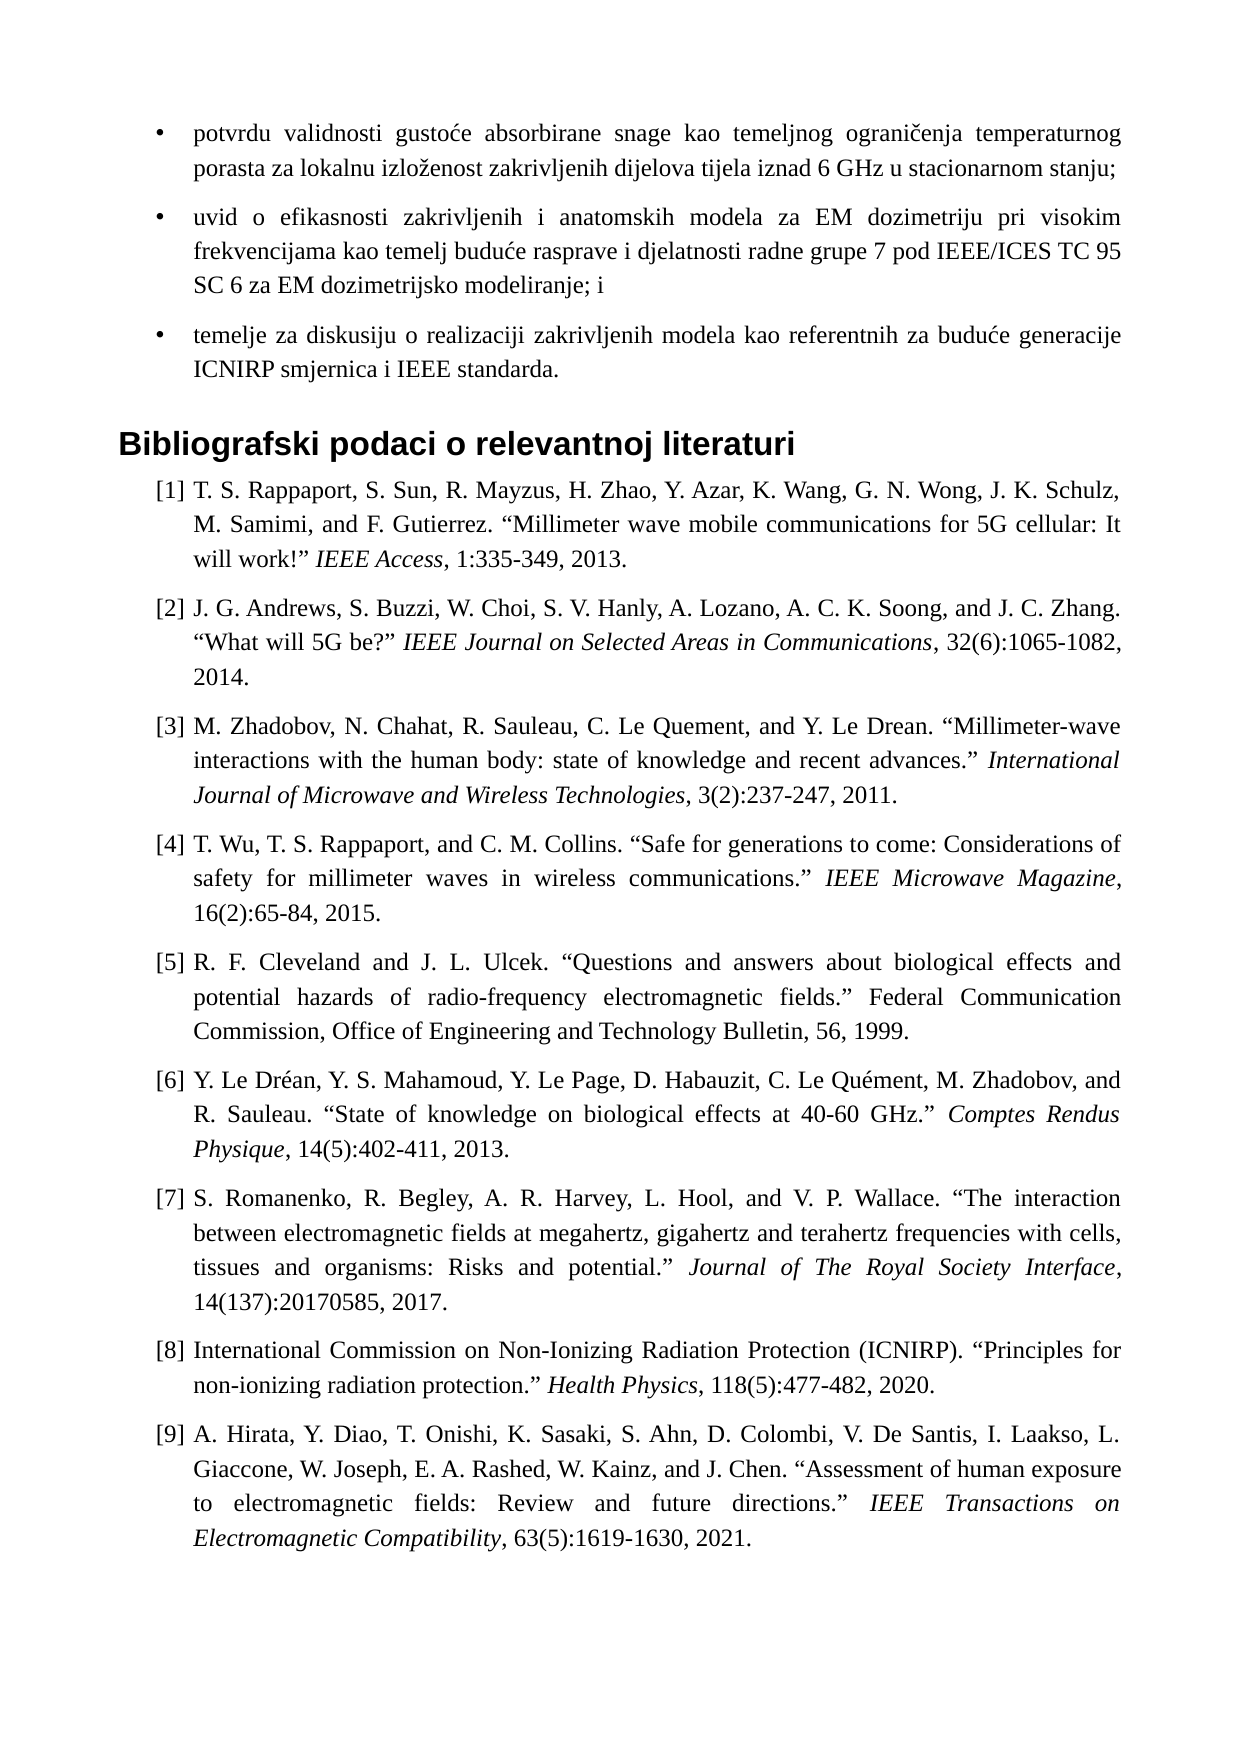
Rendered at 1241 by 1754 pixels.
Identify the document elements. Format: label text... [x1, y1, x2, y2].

list M. Zhadobov, N. Chahat, R. Sauleau, C. Le Quement, and Y. Le Drean. “Millimeter-wave interactions with the human body: state of knowledge and recent advances.” International Journal of Microwave and Wireless Technologies, 3(2):237-247, 2011. [156, 711, 1122, 809]
list R. F. Cleveland and J. L. Ulcek. “Questions and answers about biological effects and potential hazards of radio-frequency electromagnetic fields.” Federal Communication Commission, Office of Engineering and Technology Bulletin, 56, 1999. [156, 947, 1122, 1045]
list potvrdu validnosti gustoće absorbirane snage kao temeljnog ograničenja temperaturnog porasta za lokalnu izloženost zakrivljenih dijelova tijela iznad 6 GHz u stacionarnom stanju; [156, 118, 1122, 181]
list J. G. Andrews, S. Buzzi, W. Choi, S. V. Hanly, A. Lozano, A. C. K. Soong, and J. C. Zhang. “What will 5G be?” IEEE Journal on Selected Areas in Communications, 32(6):1065-1082, 2014. [156, 593, 1122, 691]
list Y. Le Dréan, Y. S. Mahamoud, Y. Le Page, D. Habauzit, C. Le Quément, M. Zhadobov, and R. Sauleau. “State of knowledge on biological effects at 40-60 GHz.” Comptes Rendus Physique, 14(5):402-411, 2013. [156, 1065, 1122, 1163]
list temelje za diskusiju o realizaciji zakrivljenih modela kao referentnih za buduće generacije ICNIRP smjernica i IEEE standarda. [156, 320, 1122, 383]
subtitle Bibliografski podaci o relevantnoj literaturi [118, 424, 1122, 462]
list uvid o efikasnosti zakrivljenih i anatomskih modela za EM dozimetriju pri visokim frekvencijama kao temelj buduće rasprave i djelatnosti radne grupe 7 pod IEEE/ICES TC 95 SC 6 za EM dozimetrijsko modeliranje; i [156, 202, 1122, 299]
list T. Wu, T. S. Rappaport, and C. M. Collins. “Safe for generations to come: Considerations of safety for millimeter waves in wireless communications.” IEEE Microwave Magazine, 16(2):65-84, 2015. [156, 829, 1122, 927]
list A. Hirata, Y. Diao, T. Onishi, K. Sasaki, S. Ahn, D. Colombi, V. De Santis, I. Laakso, L. Giaccone, W. Joseph, E. A. Rashed, W. Kainz, and J. Chen. “Assessment of human exposure to electromagnetic fields: Review and future directions.” IEEE Transactions on Electromagnetic Compatibility, 63(5):1619-1630, 2021. [156, 1419, 1122, 1551]
list S. Romanenko, R. Begley, A. R. Harvey, L. Hool, and V. P. Wallace. “The interaction between electromagnetic fields at megahertz, gigahertz and terahertz frequencies with cells, tissues and organisms: Risks and potential.” Journal of The Royal Society Interface, 14(137):20170585, 2017. [156, 1183, 1122, 1315]
list International Commission on Non-Ionizing Radiation Protection (ICNIRP). “Principles for non-ionizing radiation protection.” Health Physics, 118(5):477-482, 2020. [156, 1336, 1122, 1399]
list T. S. Rappaport, S. Sun, R. Mayzus, H. Zhao, Y. Azar, K. Wang, G. N. Wong, J. K. Schulz, M. Samimi, and F. Gutierrez. “Millimeter wave mobile communications for 5G cellular: It will work!” IEEE Access, 1:335-349, 2013. [156, 475, 1122, 573]
